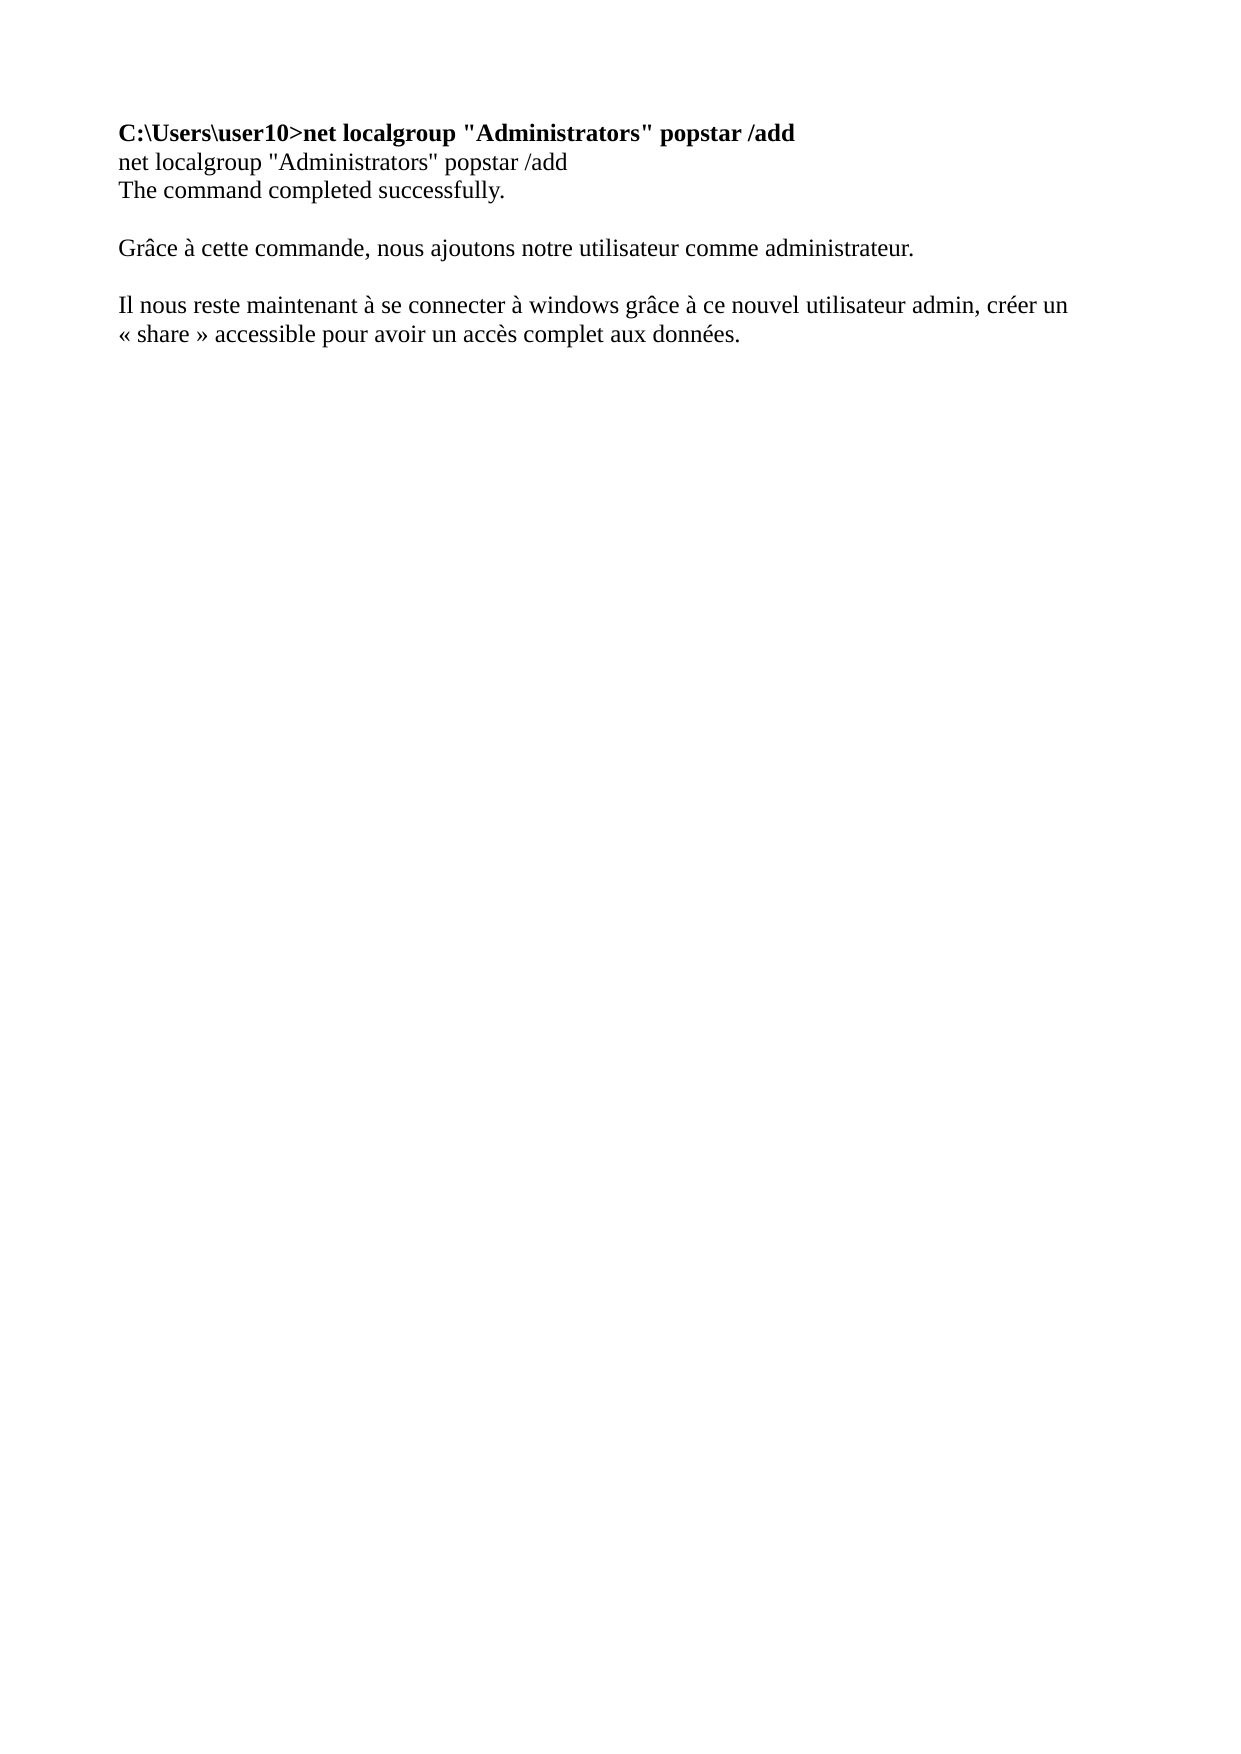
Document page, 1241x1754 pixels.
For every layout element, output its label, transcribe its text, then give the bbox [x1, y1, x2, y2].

text The command completed successfully. [118, 176, 1122, 204]
text C:\Users\user10>net localgroup "Administrators" popstar /add [118, 118, 1122, 147]
text net localgroup "Administrators" popstar /add [118, 147, 1122, 176]
text Il nous reste maintenant à se connecter à windows grâce à ce nouvel utilisateur admin, créer un « share » accessible pour avoir un accès complet aux données. [118, 291, 1122, 348]
text Grâce à cette commande, nous ajoutons notre utilisateur comme administrateur. [118, 233, 1122, 262]
